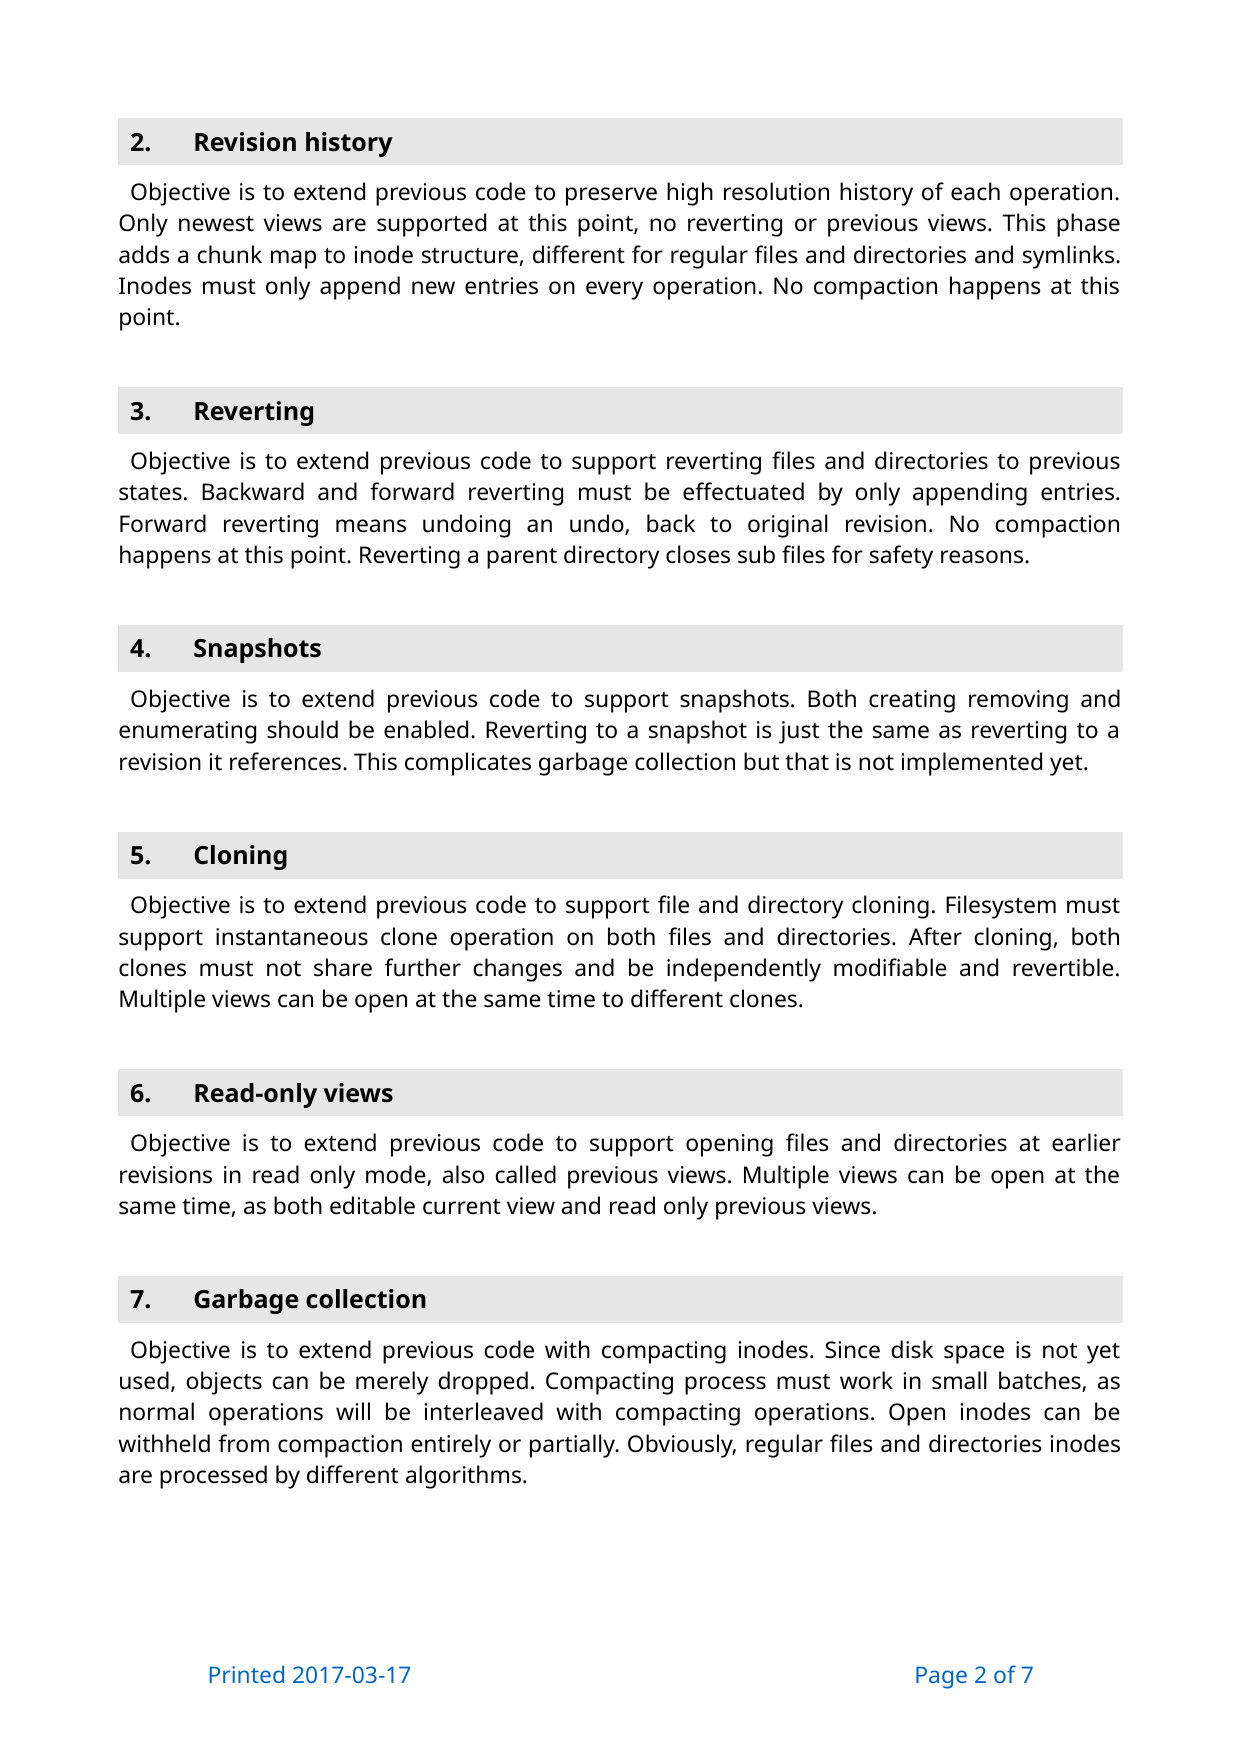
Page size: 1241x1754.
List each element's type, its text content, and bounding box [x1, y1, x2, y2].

text Objective is to extend previous code to support reverting files and directories to previous states. Backward and forward reverting must be effectuated by only appending entries. Forward reverting means undoing an undo, back to original revision. No compaction happens at this point. Reverting a parent directory closes sub files for safety reasons. [118, 445, 1122, 570]
subtitle Garbage collection [119, 1277, 1122, 1322]
subtitle Read-only views [119, 1070, 1122, 1115]
text Objective is to extend previous code to support snapshots. Both creating removing and enumerating should be enabled. Reverting to a snapshot is just the same as reverting to a revision it references. This complicates garbage collection but that is not implemented yet. [118, 683, 1122, 777]
text Objective is to extend previous code to preserve high resolution history of each operation. Only newest views are supported at this point, no reverting or previous views. This phase adds a chunk map to inode structure, different for regular files and directories and symlinks. Inodes must only append new entries on every operation. No compaction happens at this point. [118, 176, 1122, 332]
text Objective is to extend previous code to support opening files and directories at earlier revisions in read only mode, also called previous views. Multiple views can be open at the same time, as both editable current view and read only previous views. [118, 1127, 1122, 1221]
subtitle Snapshots [119, 626, 1122, 671]
subtitle Cloning [119, 833, 1122, 878]
subtitle Revision history [119, 119, 1122, 164]
text Objective is to extend previous code to support file and directory cloning. Filesystem must support instantaneous clone operation on both files and directories. After cloning, both clones must not share further changes and be independently modifiable and revertible. Multiple views can be open at the same time to different clones. [118, 889, 1122, 1014]
text Objective is to extend previous code with compacting inodes. Since disk space is not yet used, objects can be merely dropped. Compacting process must work in small batches, as normal operations will be interleaved with compacting operations. Open inodes can be withheld from compaction entirely or partially. Obviously, regular files and directories inodes are processed by different algorithms. [118, 1334, 1122, 1490]
subtitle Reverting [119, 388, 1122, 433]
